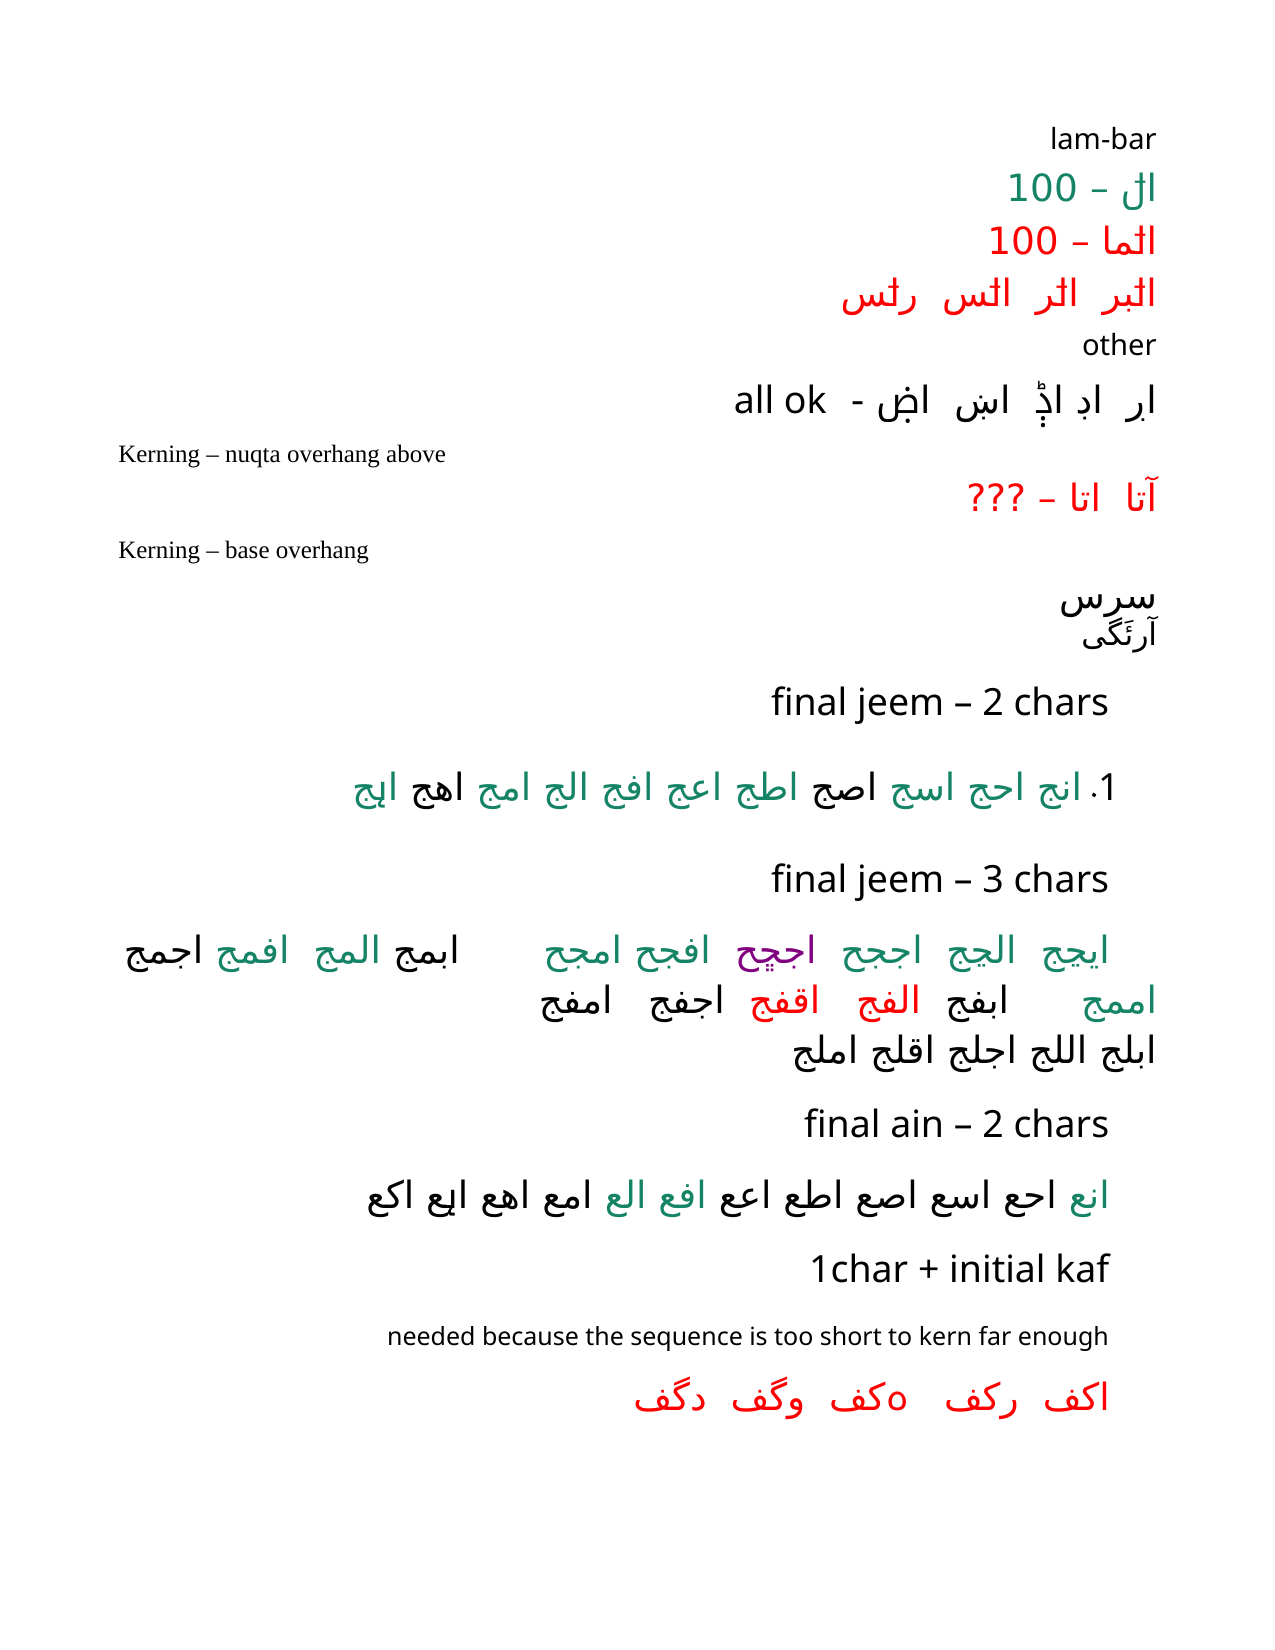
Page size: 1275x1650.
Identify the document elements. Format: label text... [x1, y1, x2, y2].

text Kerning – base overhang [118, 536, 1157, 564]
text other [118, 324, 1157, 364]
text final jeem – 2 chars [118, 676, 1157, 727]
text ایڃج الڃج اججح اجڇح افجح امجح ابمج المج افمج اجمج اممج ابفج الفج اقفج اجفج امفج ابلج اللج اجلج اقلج املج [118, 929, 1157, 1073]
text اݪ – 100 [118, 167, 1157, 210]
text 1char + initial kaf [118, 1242, 1157, 1293]
text سرس [118, 573, 1157, 617]
text اڔ اڊ اݙ اښ اۻ - all ok [118, 373, 1157, 424]
text اݪبر اݪر اݪس رݪس [118, 272, 1157, 316]
text needed because the sequence is too short to kern far enough [118, 1319, 1157, 1353]
list انج احج اسج اصج اطج اعج افج الج امج اھج اہج [118, 752, 1119, 823]
text انع احع اسع اصع اطع اعع افع الع امع اھع اہع اکع [118, 1174, 1157, 1217]
text اݪما – 100 [118, 219, 1157, 263]
text آتا اتا – ??? [118, 477, 1157, 521]
text final ain – 2 chars [118, 1097, 1157, 1148]
text اکف رکف ہ‌کف وگف دگف [118, 1376, 1157, 1419]
text آرئَگی [118, 617, 1157, 658]
text Kerning – nuqta overhang above [118, 439, 1157, 468]
text final jeem – 3 chars [118, 852, 1157, 903]
text lam-bar [118, 118, 1157, 158]
